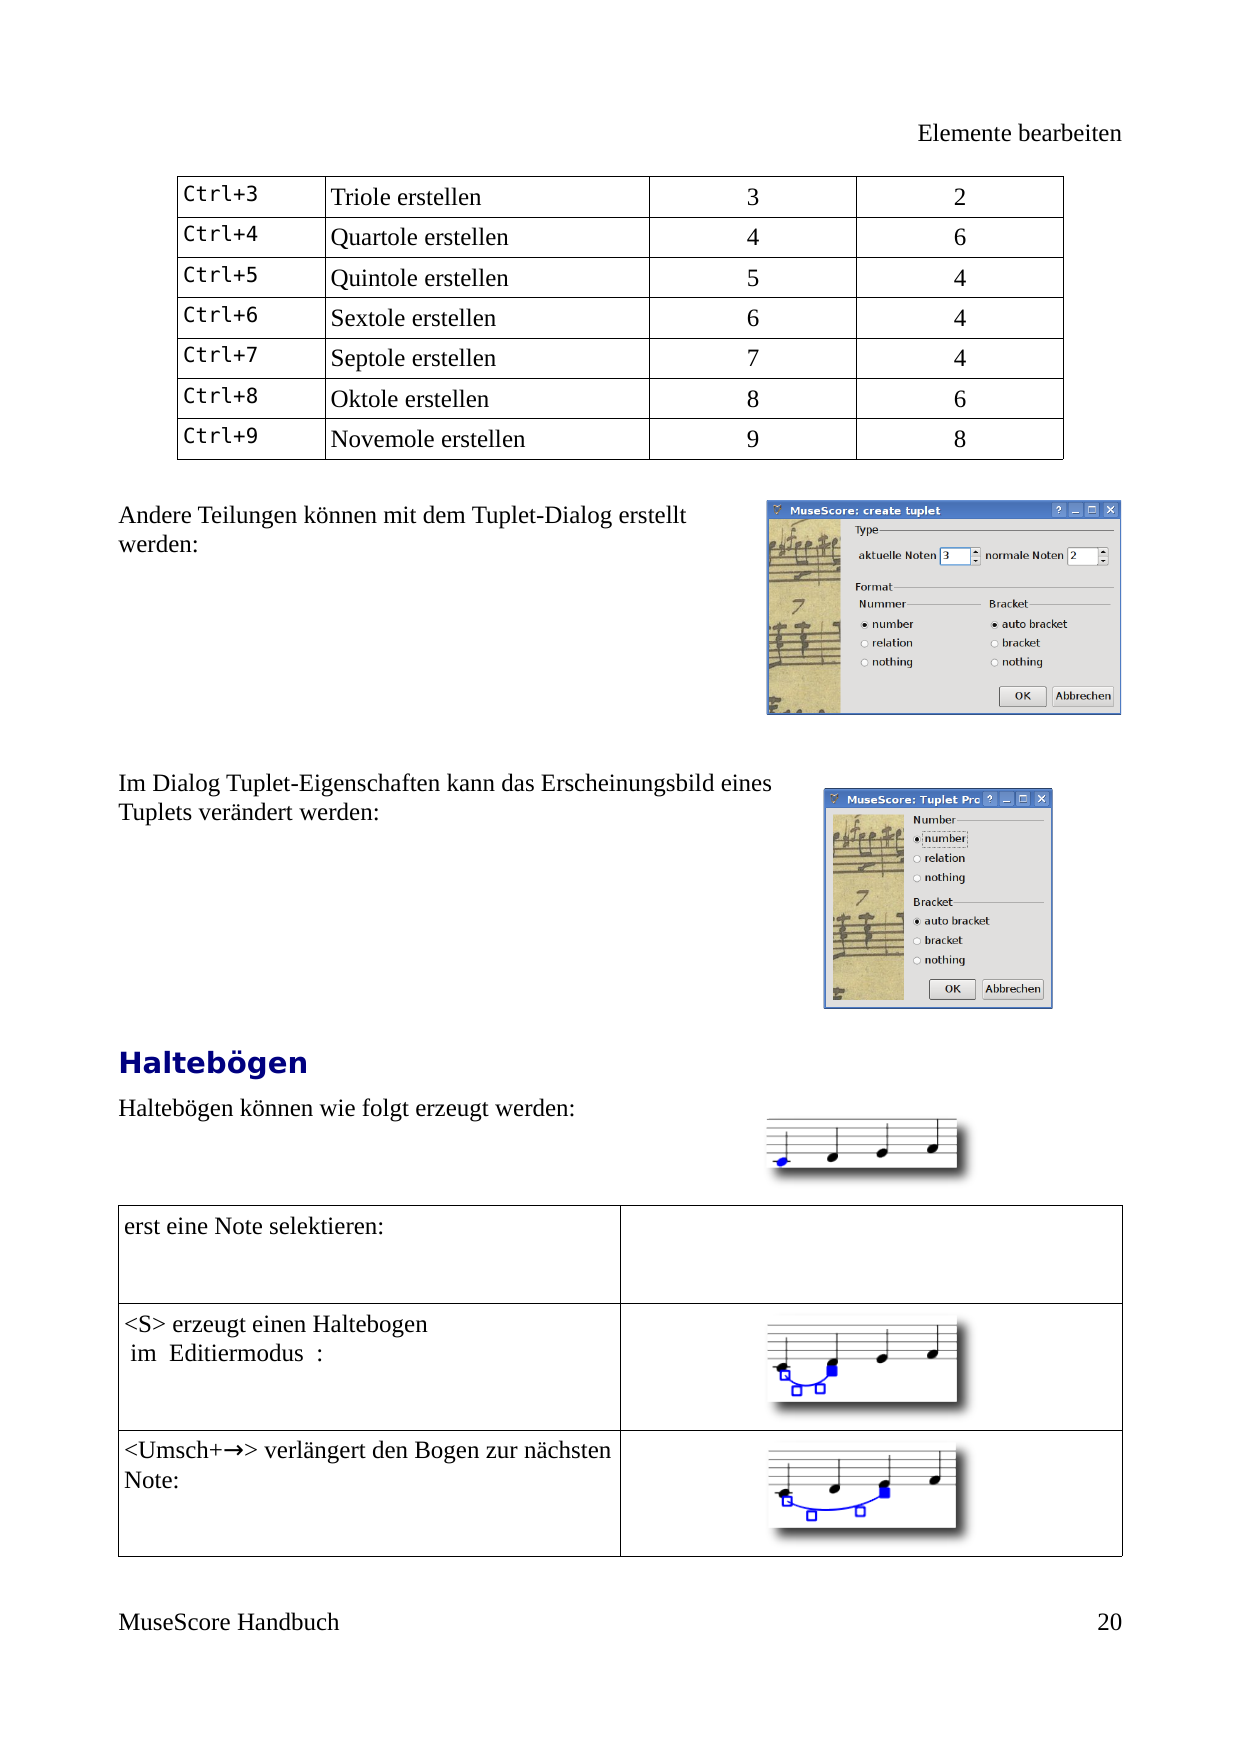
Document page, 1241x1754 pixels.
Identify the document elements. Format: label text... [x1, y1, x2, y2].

table_cell <S> erzeugt einen Haltebogen im Editiermodus : [119, 1304, 620, 1430]
table_cell 6 [857, 218, 1063, 257]
table_cell Ctrl+7 [178, 339, 325, 378]
table_cell Ctrl+4 [178, 218, 325, 257]
table_header erst eine Note selektieren: [119, 1206, 620, 1303]
table_cell 4 [857, 298, 1063, 338]
table_cell Oktole erstellen [326, 379, 649, 418]
table_cell 4 [650, 218, 856, 257]
table_cell Novemole erstellen [326, 419, 649, 458]
table_cell Quartole erstellen [326, 218, 649, 257]
table_cell 8 [857, 419, 1063, 458]
text Haltebögen können wie folgt erzeugt werden: [118, 1093, 1004, 1111]
table_cell <Umsch+→> verlängert den Bogen zur nächsten Note: [119, 1431, 620, 1556]
picture [823, 788, 1053, 1009]
table_cell [621, 1304, 1122, 1430]
table_cell 3 [650, 177, 856, 217]
table_cell 5 [650, 258, 856, 297]
table_cell [621, 1431, 1122, 1552]
table_cell Ctrl+3 [178, 177, 325, 217]
text Im Dialog Tuplet-Eigenschaften kann das Erscheinungsbild eines Tuplets verändert werden: [118, 768, 1004, 1009]
table_cell 8 [650, 379, 856, 418]
picture [761, 1435, 981, 1553]
table_cell Ctrl+9 [178, 419, 325, 458]
table_header [621, 1206, 1122, 1303]
table_cell Triole erstellen [326, 177, 649, 217]
text Andere Teilungen können mit dem Tuplet-Dialog erstellt werden: [118, 500, 766, 714]
table_cell Septole erstellen [326, 339, 649, 378]
table_cell 6 [650, 298, 856, 338]
table_cell Quintole erstellen [326, 258, 649, 297]
table_cell 7 [650, 339, 856, 378]
picture [760, 1111, 982, 1193]
table_cell 2 [857, 177, 1063, 217]
table_cell Sextole erstellen [326, 298, 649, 338]
subtitle Haltebögen [118, 1046, 1122, 1080]
table_cell 9 [650, 419, 856, 458]
picture [760, 1308, 982, 1427]
table_cell 6 [857, 379, 1063, 418]
picture [766, 500, 1122, 715]
table_cell 4 [857, 339, 1063, 378]
table_cell Ctrl+8 [178, 379, 325, 418]
table_cell Ctrl+5 [178, 258, 325, 297]
table_cell Ctrl+6 [178, 298, 325, 338]
table_cell 4 [857, 258, 1063, 297]
